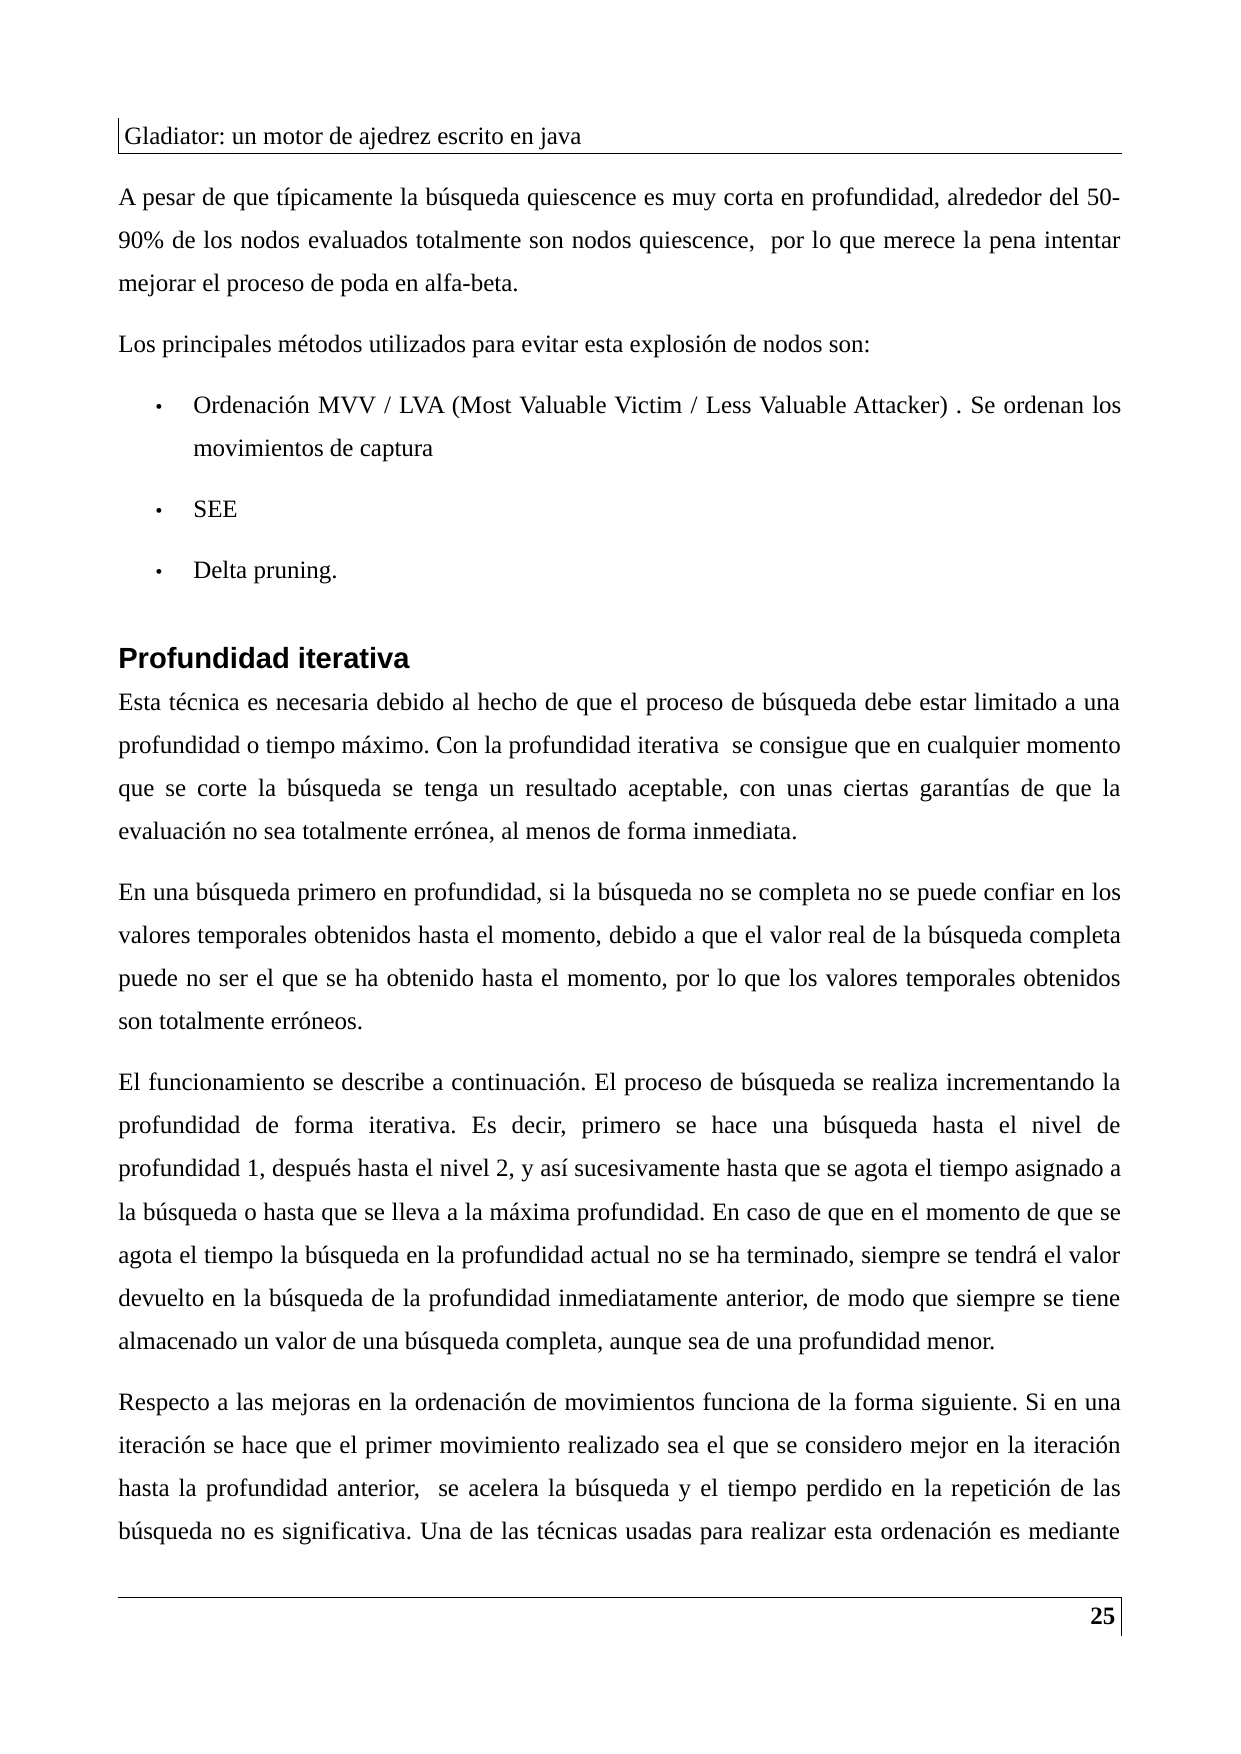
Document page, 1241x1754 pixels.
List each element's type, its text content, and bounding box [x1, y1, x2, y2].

list Ordenación MVV / LVA (Most Valuable Victim / Less Valuable Attacker) . Se ordenan los movimientos de captura [156, 390, 1122, 462]
text Respecto a las mejoras en la ordenación de movimientos funciona de la forma siguiente. Si en una iteración se hace que el primer movimiento realizado sea el que se considero mejor en la iteración hasta la profundidad anterior, se acelera la búsqueda y el tiempo perdido en la repetición de las búsqueda no es significativa. Una de las técnicas usadas para realizar esta ordenación es mediante [118, 1387, 1122, 1545]
subtitle Profundidad iterativa [118, 641, 1122, 674]
list Delta pruning. [156, 555, 1122, 584]
text Esta técnica es necesaria debido al hecho de que el proceso de búsqueda debe estar limitado a una profundidad o tiempo máximo. Con la profundidad iterativa se consigue que en cualquier momento que se corte la búsqueda se tenga un resultado aceptable, con unas ciertas garantías de que la evaluación no sea totalmente errónea, al menos de forma inmediata. [118, 687, 1122, 845]
text En una búsqueda primero en profundidad, si la búsqueda no se completa no se puede confiar en los valores temporales obtenidos hasta el momento, debido a que el valor real de la búsqueda completa puede no ser el que se ha obtenido hasta el momento, por lo que los valores temporales obtenidos son totalmente erróneos. [118, 877, 1122, 1035]
text El funcionamiento se describe a continuación. El proceso de búsqueda se realiza incrementando la profundidad de forma iterativa. Es decir, primero se hace una búsqueda hasta el nivel de profundidad 1, después hasta el nivel 2, y así sucesivamente hasta que se agota el tiempo asignado a la búsqueda o hasta que se lleva a la máxima profundidad. En caso de que en el momento de que se agota el tiempo la búsqueda en la profundidad actual no se ha terminado, siempre se tendrá el valor devuelto en la búsqueda de la profundidad inmediatamente anterior, de modo que siempre se tiene almacenado un valor de una búsqueda completa, aunque sea de una profundidad menor. [118, 1067, 1122, 1355]
text A pesar de que típicamente la búsqueda quiescence es muy corta en profundidad, alrededor del 50-90% de los nodos evaluados totalmente son nodos quiescence, por lo que merece la pena intentar mejorar el proceso de poda en alfa-beta. [118, 182, 1122, 297]
list SEE [156, 494, 1122, 523]
text Los principales métodos utilizados para evitar esta explosión de nodos son: [118, 329, 1122, 358]
